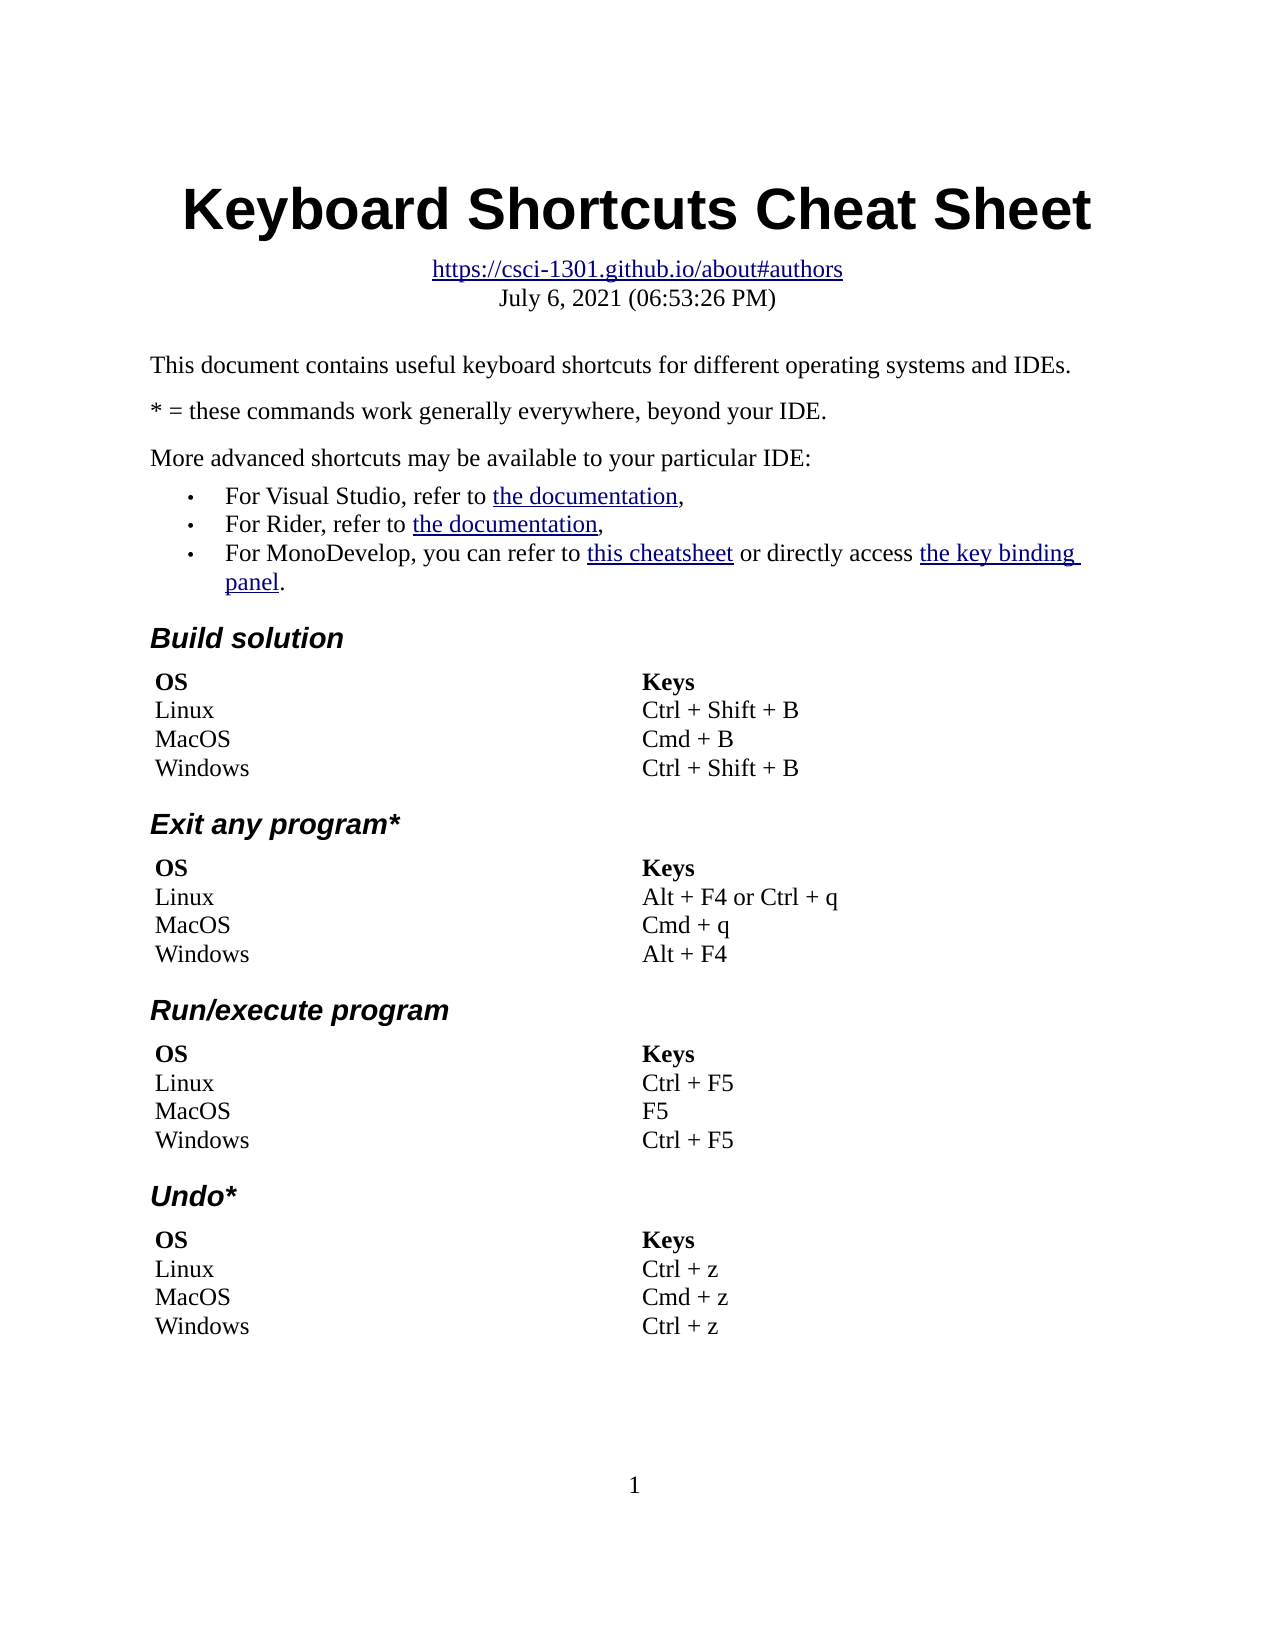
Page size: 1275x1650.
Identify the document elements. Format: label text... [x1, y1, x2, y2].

subtitle Run/execute program [150, 993, 1125, 1026]
table_cell Ctrl + F5 [638, 1068, 1125, 1096]
table_cell Linux [150, 1068, 637, 1096]
table_cell Windows [150, 1125, 637, 1154]
subtitle Build solution [150, 621, 1125, 654]
title Keyboard Shortcuts Cheat Sheet [150, 175, 1125, 242]
table_cell Linux [150, 1254, 637, 1282]
table_cell Linux [150, 882, 637, 910]
table_header Keys [638, 667, 1125, 696]
text https://csci-1301.github.io/about#authors [150, 254, 1125, 283]
subtitle Undo* [150, 1179, 1125, 1212]
subtitle Exit any program* [150, 807, 1125, 840]
list For Visual Studio, refer to the documentation, [187, 481, 1125, 509]
table_cell MacOS [150, 910, 637, 939]
text This document contains useful keyboard shortcuts for different operating systems and IDEs. [150, 350, 1125, 378]
table_cell Ctrl + Shift + B [638, 753, 1125, 782]
table_cell Alt + F4 or Ctrl + q [638, 882, 1125, 910]
table_cell Cmd + q [638, 910, 1125, 939]
table_cell Ctrl + z [638, 1311, 1125, 1340]
table_header Keys [638, 1225, 1125, 1254]
table_header OS [150, 853, 637, 882]
text July 6, 2021 (06:53:26 PM) [150, 283, 1125, 312]
table_cell Windows [150, 1311, 637, 1340]
table_header Keys [638, 853, 1125, 882]
table_cell Linux [150, 696, 637, 724]
table_header OS [150, 1225, 637, 1254]
table_cell MacOS [150, 1096, 637, 1125]
table_cell MacOS [150, 1283, 637, 1311]
list For Rider, refer to the documentation, [187, 509, 1125, 538]
table_cell Windows [150, 939, 637, 968]
table_header Keys [638, 1039, 1125, 1068]
table_cell Ctrl + F5 [638, 1125, 1125, 1154]
table_cell Alt + F4 [638, 939, 1125, 968]
table_cell Ctrl + Shift + B [638, 696, 1125, 724]
table_header OS [150, 667, 637, 696]
text * = these commands work generally everywhere, beyond your IDE. [150, 396, 1125, 425]
table_cell Ctrl + z [638, 1254, 1125, 1282]
table_cell F5 [638, 1096, 1125, 1125]
table_cell MacOS [150, 724, 637, 753]
table_cell Cmd + z [638, 1283, 1125, 1311]
table_header OS [150, 1039, 637, 1068]
text More advanced shortcuts may be available to your particular IDE: [150, 443, 1125, 472]
table_cell Windows [150, 753, 637, 782]
table_cell Cmd + B [638, 724, 1125, 753]
list For MonoDevelop, you can refer to this cheatsheet or directly access the key binding panel. [187, 538, 1125, 596]
